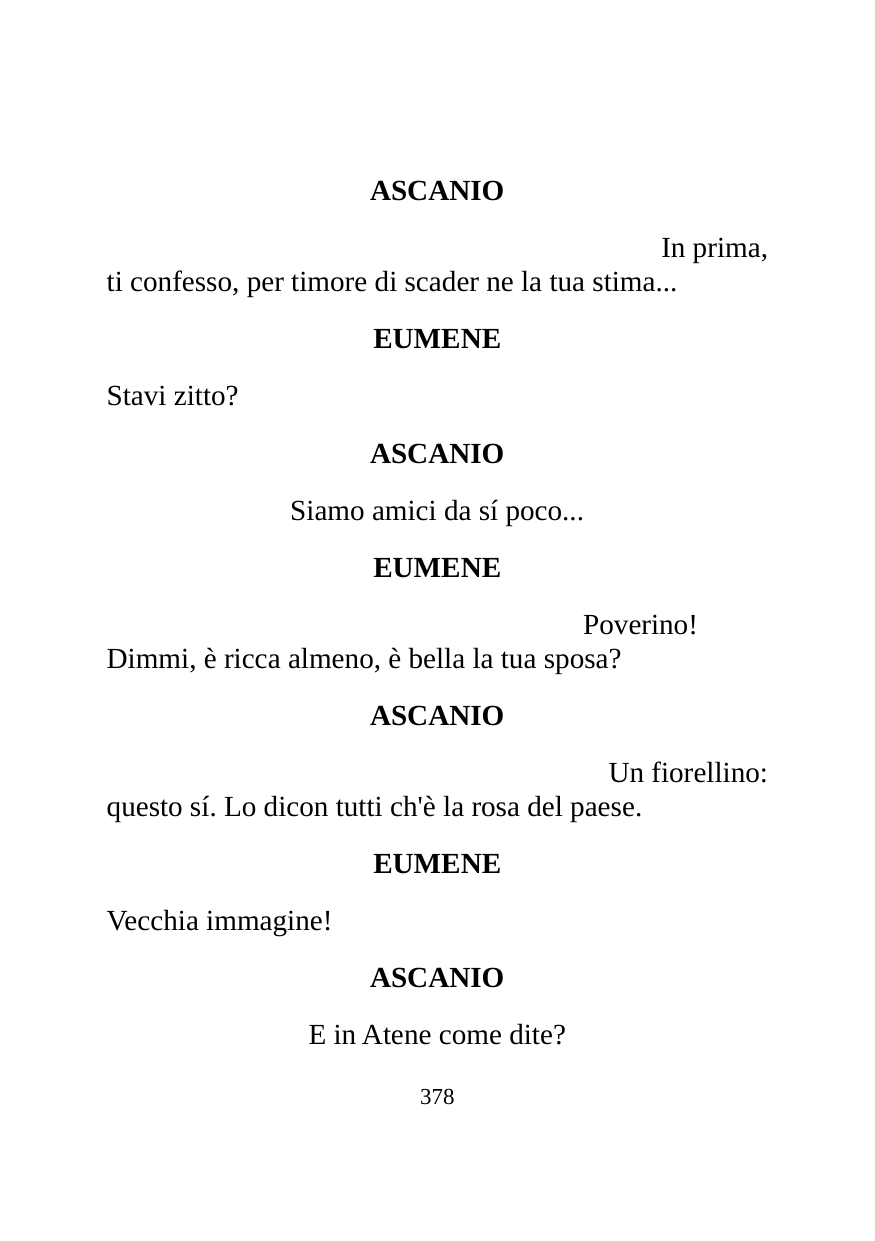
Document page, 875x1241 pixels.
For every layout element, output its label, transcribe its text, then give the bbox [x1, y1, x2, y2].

subtitle EUMENE [106, 550, 768, 584]
subtitle ASCANIO [106, 960, 768, 994]
subtitle ASCANIO [106, 698, 768, 732]
text Vecchia immagine! [106, 903, 768, 937]
text ti confesso, per timore di scader ne la tua stima... [106, 264, 768, 298]
text Poverino! [583, 607, 768, 641]
subtitle EUMENE [106, 846, 768, 879]
text questo sí. Lo dicon tutti ch'è la rosa del paese. [106, 789, 768, 822]
text Un fiorellino: [106, 755, 768, 789]
text In prima, [106, 231, 768, 264]
subtitle ASCANIO [106, 436, 768, 469]
text Siamo amici da sí poco... [106, 493, 768, 526]
subtitle EUMENE [106, 321, 768, 355]
text Stavi zitto? [106, 378, 768, 412]
text E in Atene come dite? [106, 1017, 768, 1051]
subtitle ASCANIO [106, 173, 768, 207]
text Dimmi, è ricca almeno, è bella la tua sposa? [106, 641, 768, 674]
